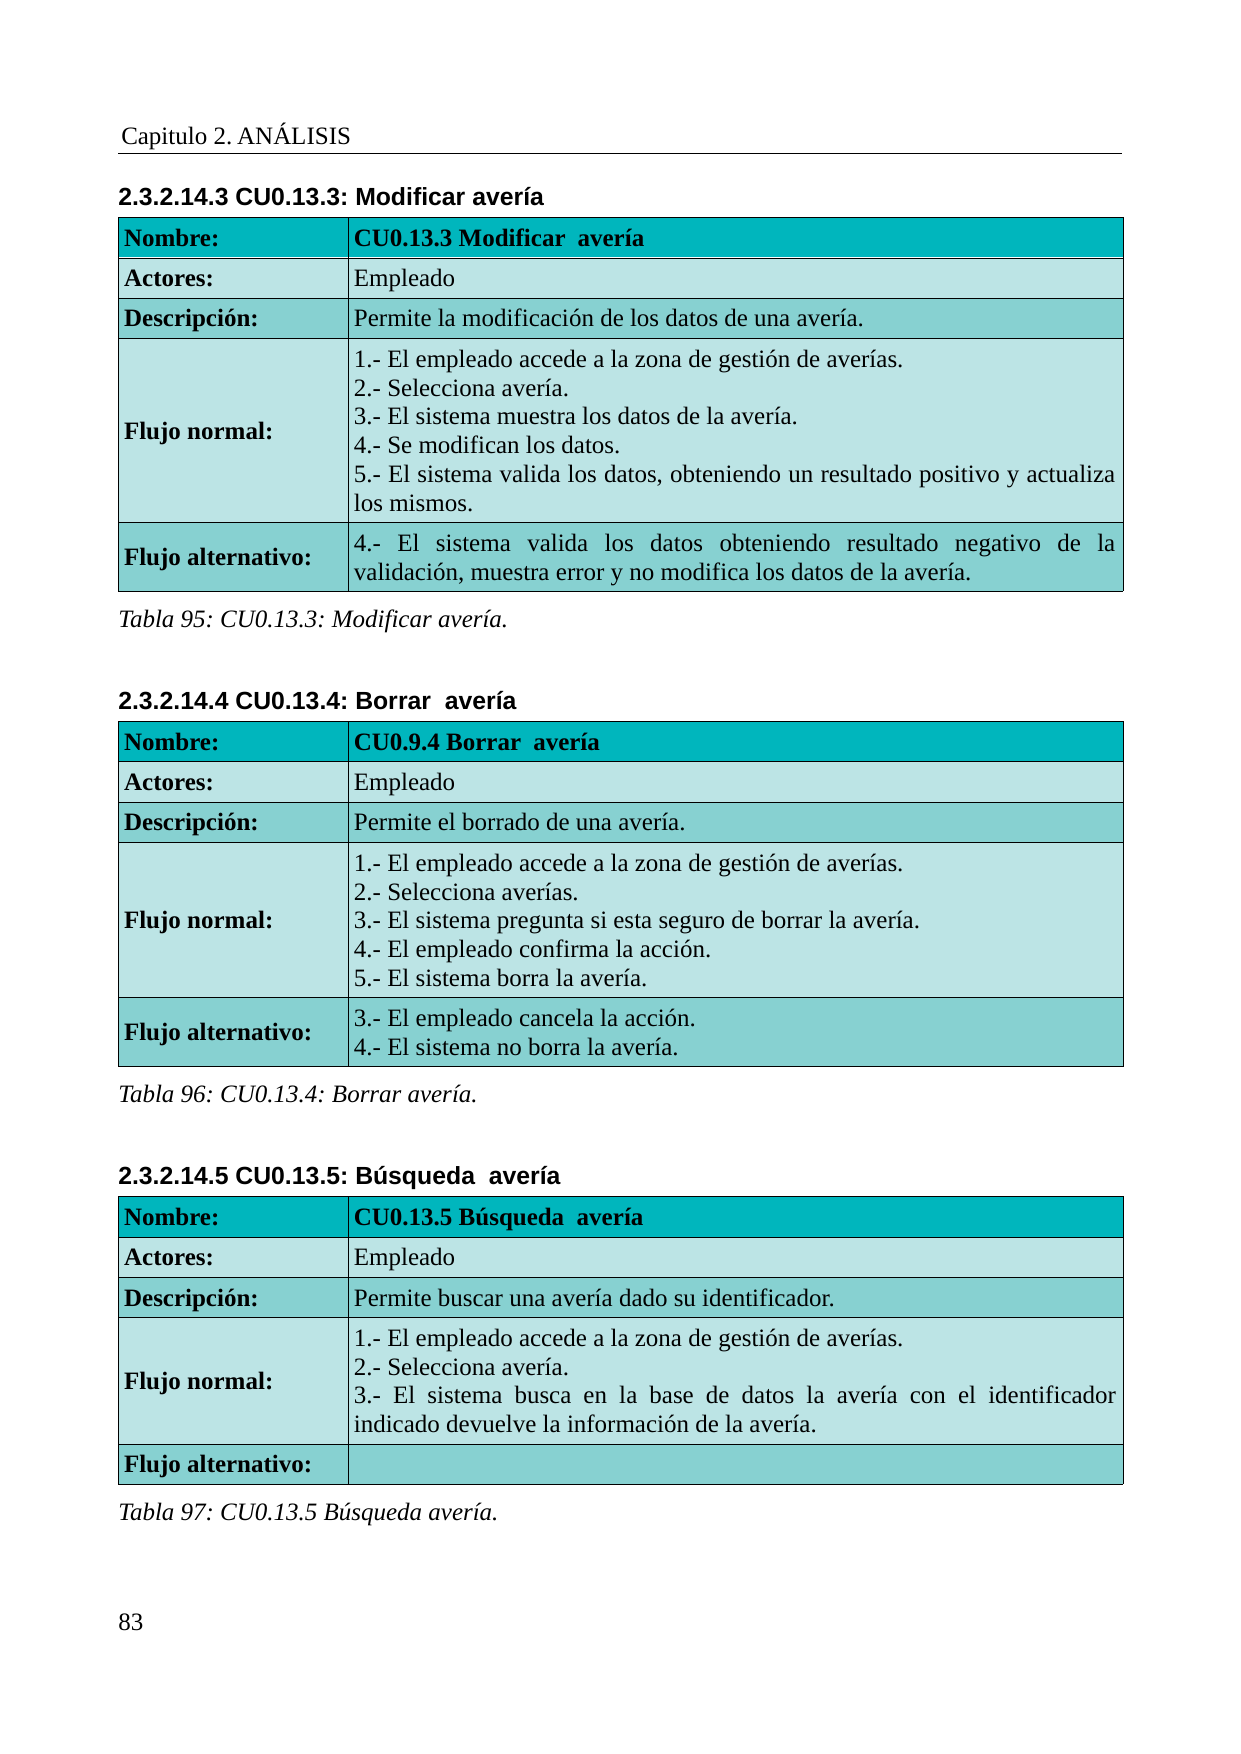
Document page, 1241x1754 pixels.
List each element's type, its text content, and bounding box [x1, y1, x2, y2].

text Tabla 96: CU0.13.4: Borrar avería. [118, 1079, 1122, 1108]
table_header CU0.13.5 Búsqueda avería [349, 1197, 1123, 1237]
table_cell Empleado [349, 1238, 1123, 1277]
table_cell Flujo alternativo: [119, 523, 348, 591]
table_cell Permite buscar una avería dado su identificador. [349, 1278, 1123, 1317]
table_cell Permite la modificación de los datos de una avería. [349, 299, 1123, 338]
text Tabla 95: CU0.13.3: Modificar avería. [118, 604, 1122, 632]
table_cell Descripción: [119, 1278, 348, 1317]
table_cell Flujo normal: [119, 339, 348, 522]
table_cell Flujo normal: [119, 843, 348, 997]
table_cell 4.- El sistema valida los datos obteniendo resultado negativo de la validación, muestra error y no modifica los datos de la avería. [349, 523, 1123, 591]
table_cell [349, 1445, 1123, 1484]
table_cell Descripción: [119, 299, 348, 338]
table_cell 1.- El empleado accede a la zona de gestión de averías. 2.- Selecciona averías. 3.- El sistema pregunta si esta seguro de borrar la avería. 4.- El empleado confirma la acción. 5.- El sistema borra la avería. [349, 843, 1123, 997]
table_cell Actores: [119, 762, 348, 802]
table_cell Actores: [119, 1238, 348, 1277]
table_header Nombre: [119, 218, 348, 257]
table_cell 1.- El empleado accede a la zona de gestión de averías. 2.- Selecciona avería. 3.- El sistema busca en la base de datos la avería con el identificador indicado devuelve la información de la avería. [349, 1318, 1123, 1444]
table_cell Permite el borrado de una avería. [349, 803, 1123, 842]
table_header CU0.13.3 Modificar avería [349, 218, 1123, 257]
subtitle 2.3.2.14.4 CU0.13.4: Borrar avería [118, 686, 1122, 715]
table_cell Empleado [349, 259, 1123, 298]
table_cell 1.- El empleado accede a la zona de gestión de averías. 2.- Selecciona avería. 3.- El sistema muestra los datos de la avería. 4.- Se modifican los datos. 5.- El sistema valida los datos, obteniendo un resultado positivo y actualiza los mismos. [349, 339, 1123, 522]
table_cell Descripción: [119, 803, 348, 842]
text Tabla 97: CU0.13.5 Búsqueda avería. [118, 1497, 1122, 1525]
table_cell Flujo alternativo: [119, 1445, 348, 1484]
table_header Nombre: [119, 722, 348, 761]
table_cell Flujo normal: [119, 1318, 348, 1444]
table_header Nombre: [119, 1197, 348, 1237]
table_cell Flujo alternativo: [119, 998, 348, 1066]
table_cell Empleado [349, 762, 1123, 802]
table_cell 3.- El empleado cancela la acción. 4.- El sistema no borra la avería. [349, 998, 1123, 1066]
subtitle 2.3.2.14.3 CU0.13.3: Modificar avería [118, 182, 1122, 211]
table_header CU0.9.4 Borrar avería [349, 722, 1123, 761]
subtitle 2.3.2.14.5 CU0.13.5: Búsqueda avería [118, 1161, 1122, 1190]
table_cell Actores: [119, 259, 348, 298]
